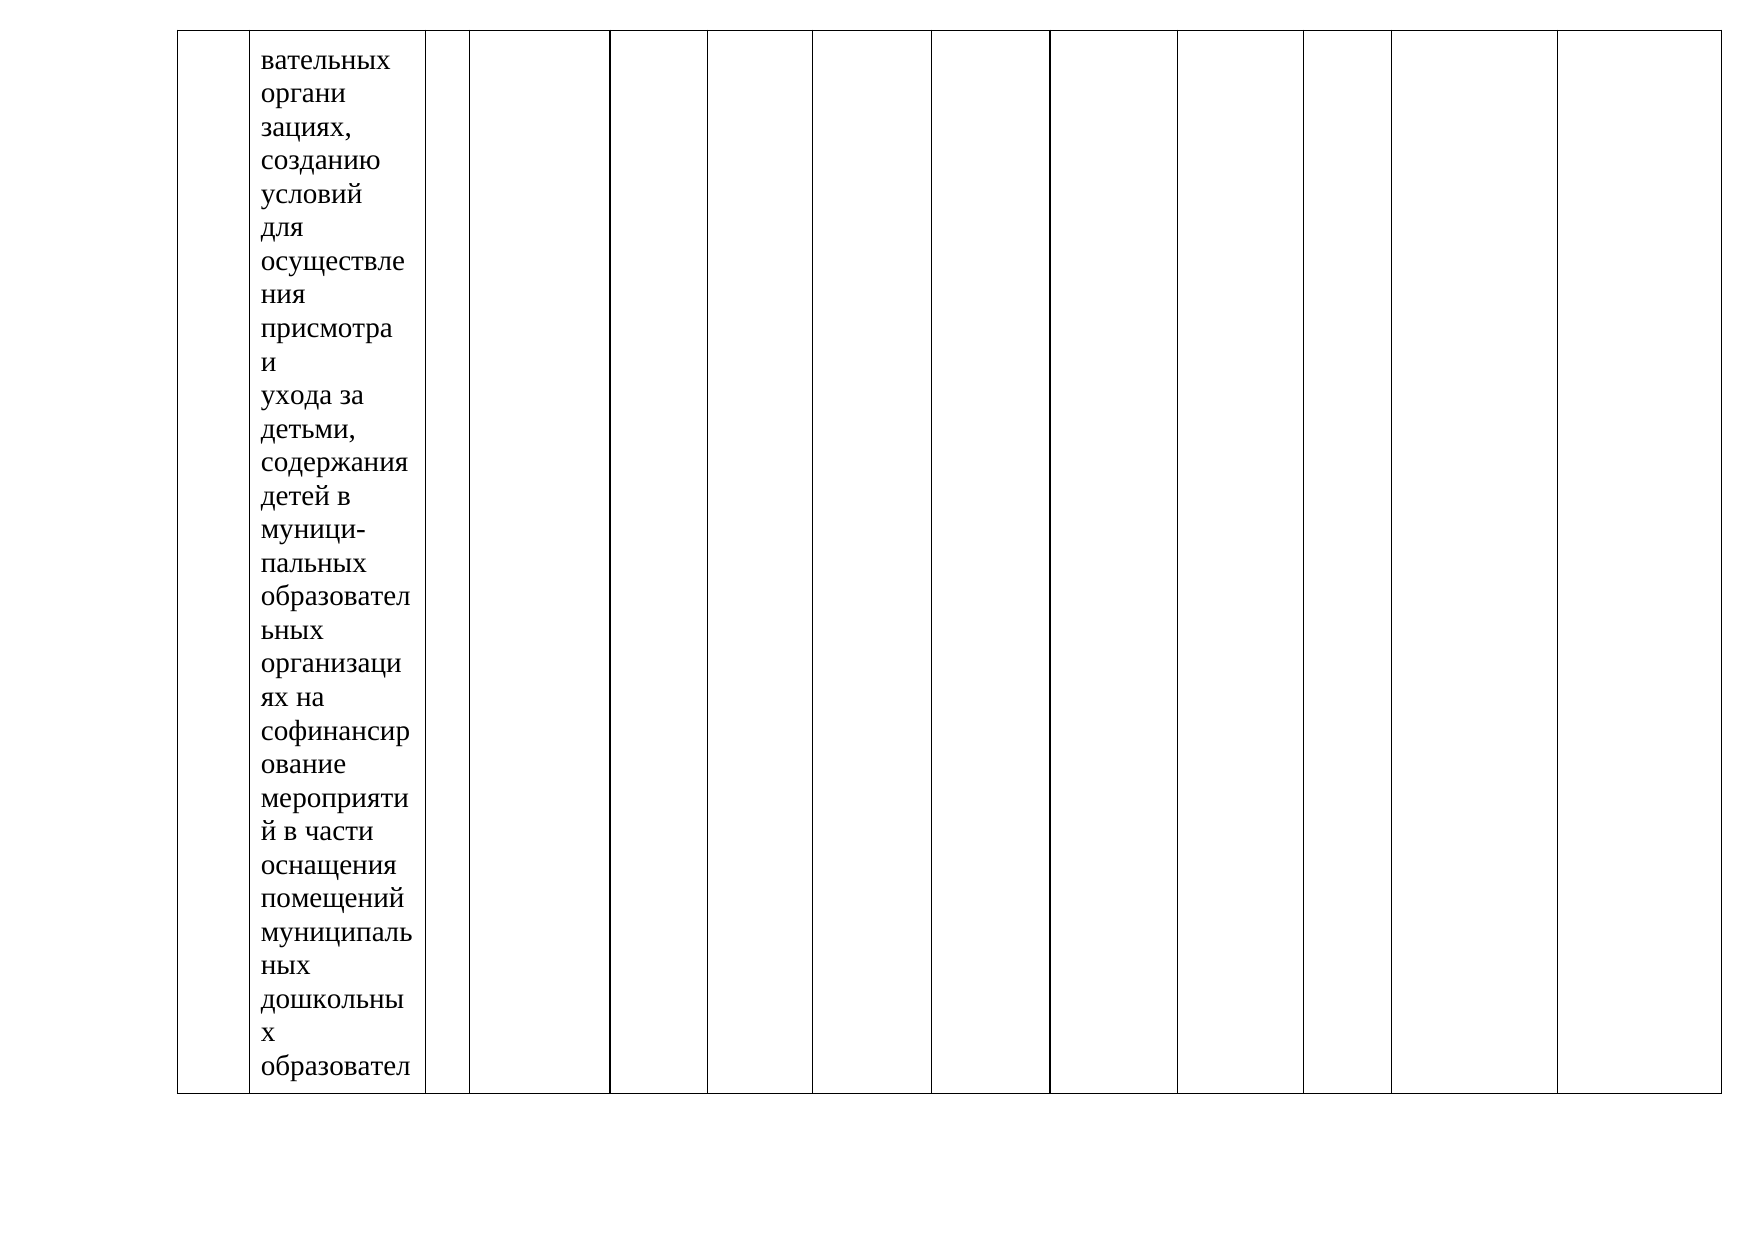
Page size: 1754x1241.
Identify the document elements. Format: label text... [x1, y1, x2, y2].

table_header [178, 31, 249, 1093]
table_header [813, 31, 931, 1093]
table_header [426, 31, 469, 1093]
table_header [611, 31, 707, 1093]
table_header [470, 31, 609, 1093]
table_header вательных органи зациях, созданию условий для осуществления присмотра и ухода за детьми, содержания детей в муници- пальных образовательных организациях на софинансирование мероприятий в части оснащения помещений муниципальных дошкольных образовател [250, 31, 425, 1093]
table_header [932, 31, 1049, 1093]
table_header [708, 31, 812, 1093]
table_header [1051, 31, 1177, 1093]
table_header [1304, 31, 1391, 1093]
table_header [1392, 31, 1557, 1093]
table_header [1558, 31, 1721, 1093]
table_header [1178, 31, 1303, 1093]
